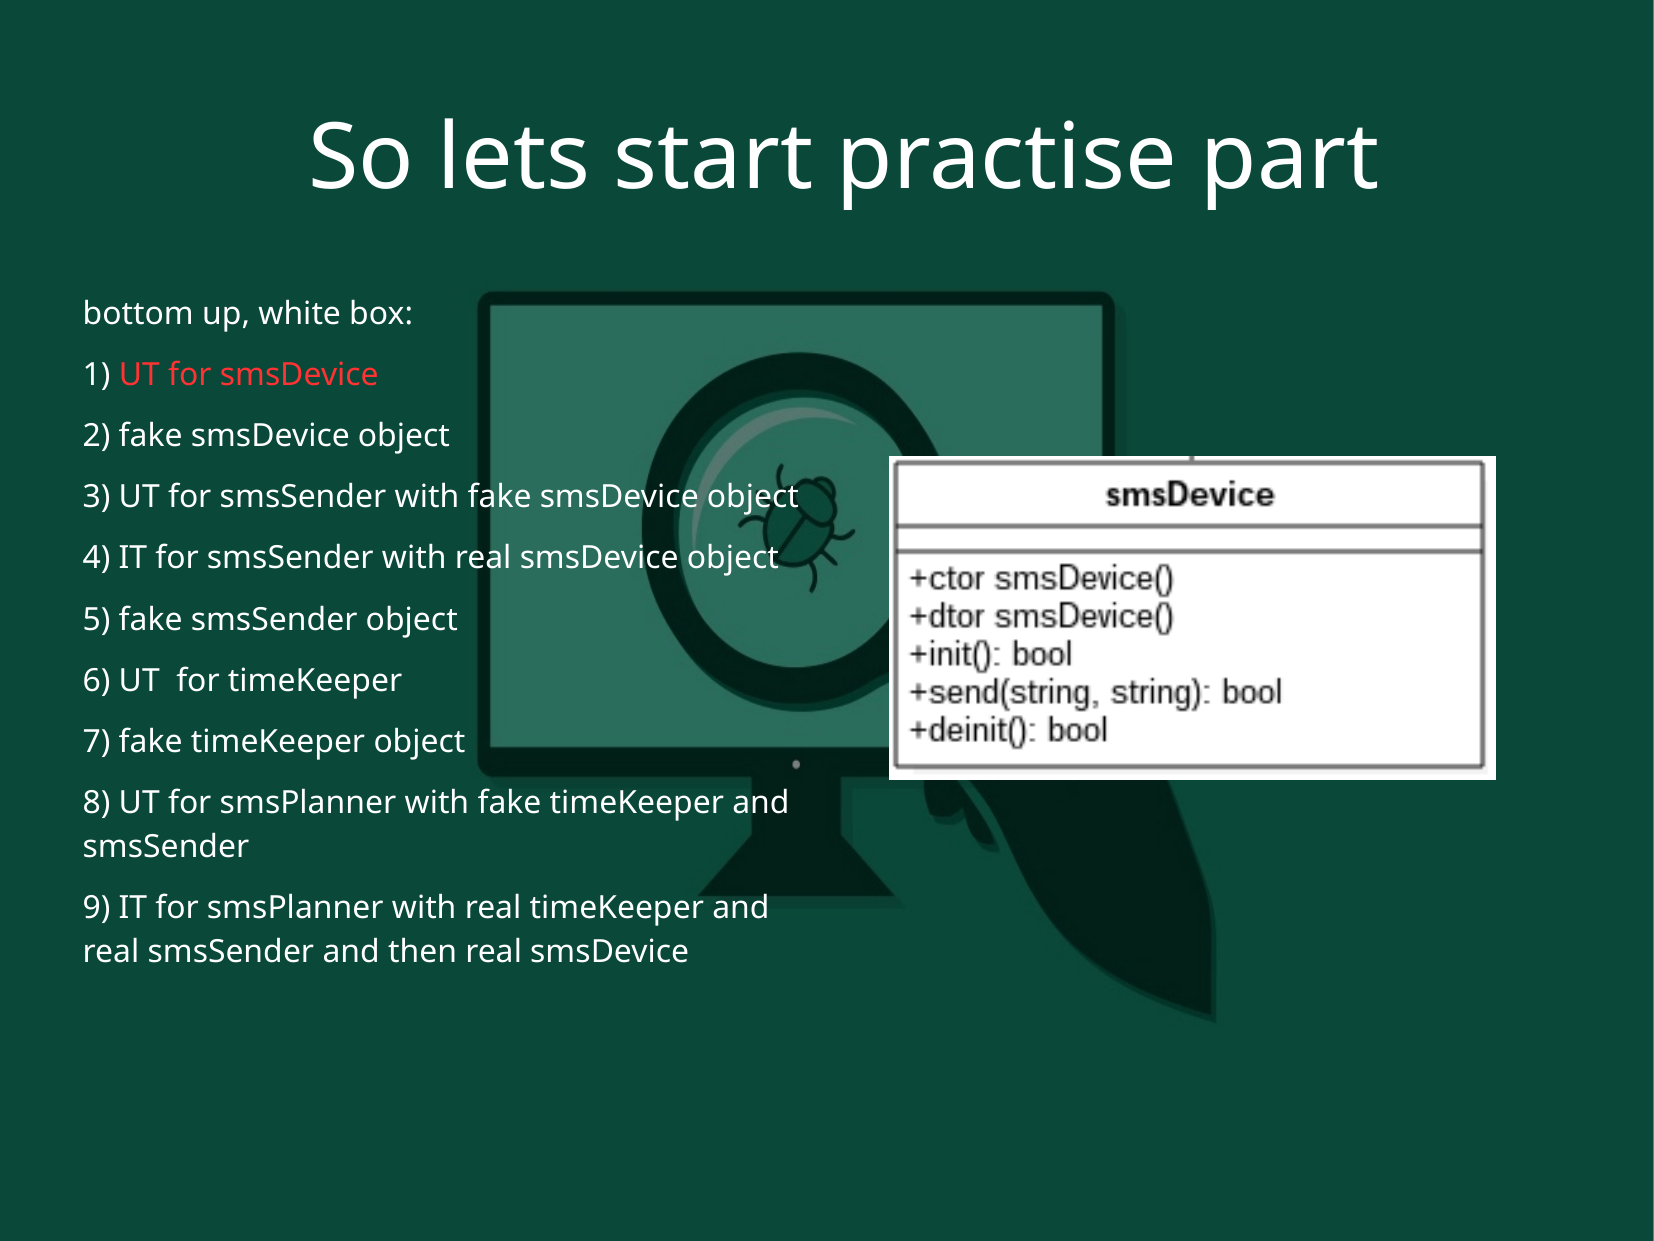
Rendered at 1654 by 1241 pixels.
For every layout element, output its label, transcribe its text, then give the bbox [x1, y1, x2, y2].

title So lets start practise part [82, 49, 1571, 257]
list bottom up, white box: 1) UT for smsDevice 2) fake smsDevice object 3) UT for smsSender with fake smsDevice object 4) IT for smsSender with real smsDevice object 5) fake smsSender object 6) UT for timeKeeper 7) fake timeKeeper object 8) UT for smsPlanner with fake timeKeeper and smsSender 9) IT for smsPlanner with real timeKeeper and real smsSender and then real smsDevice [82, 290, 809, 1010]
picture [0, 0, 1654, 1241]
